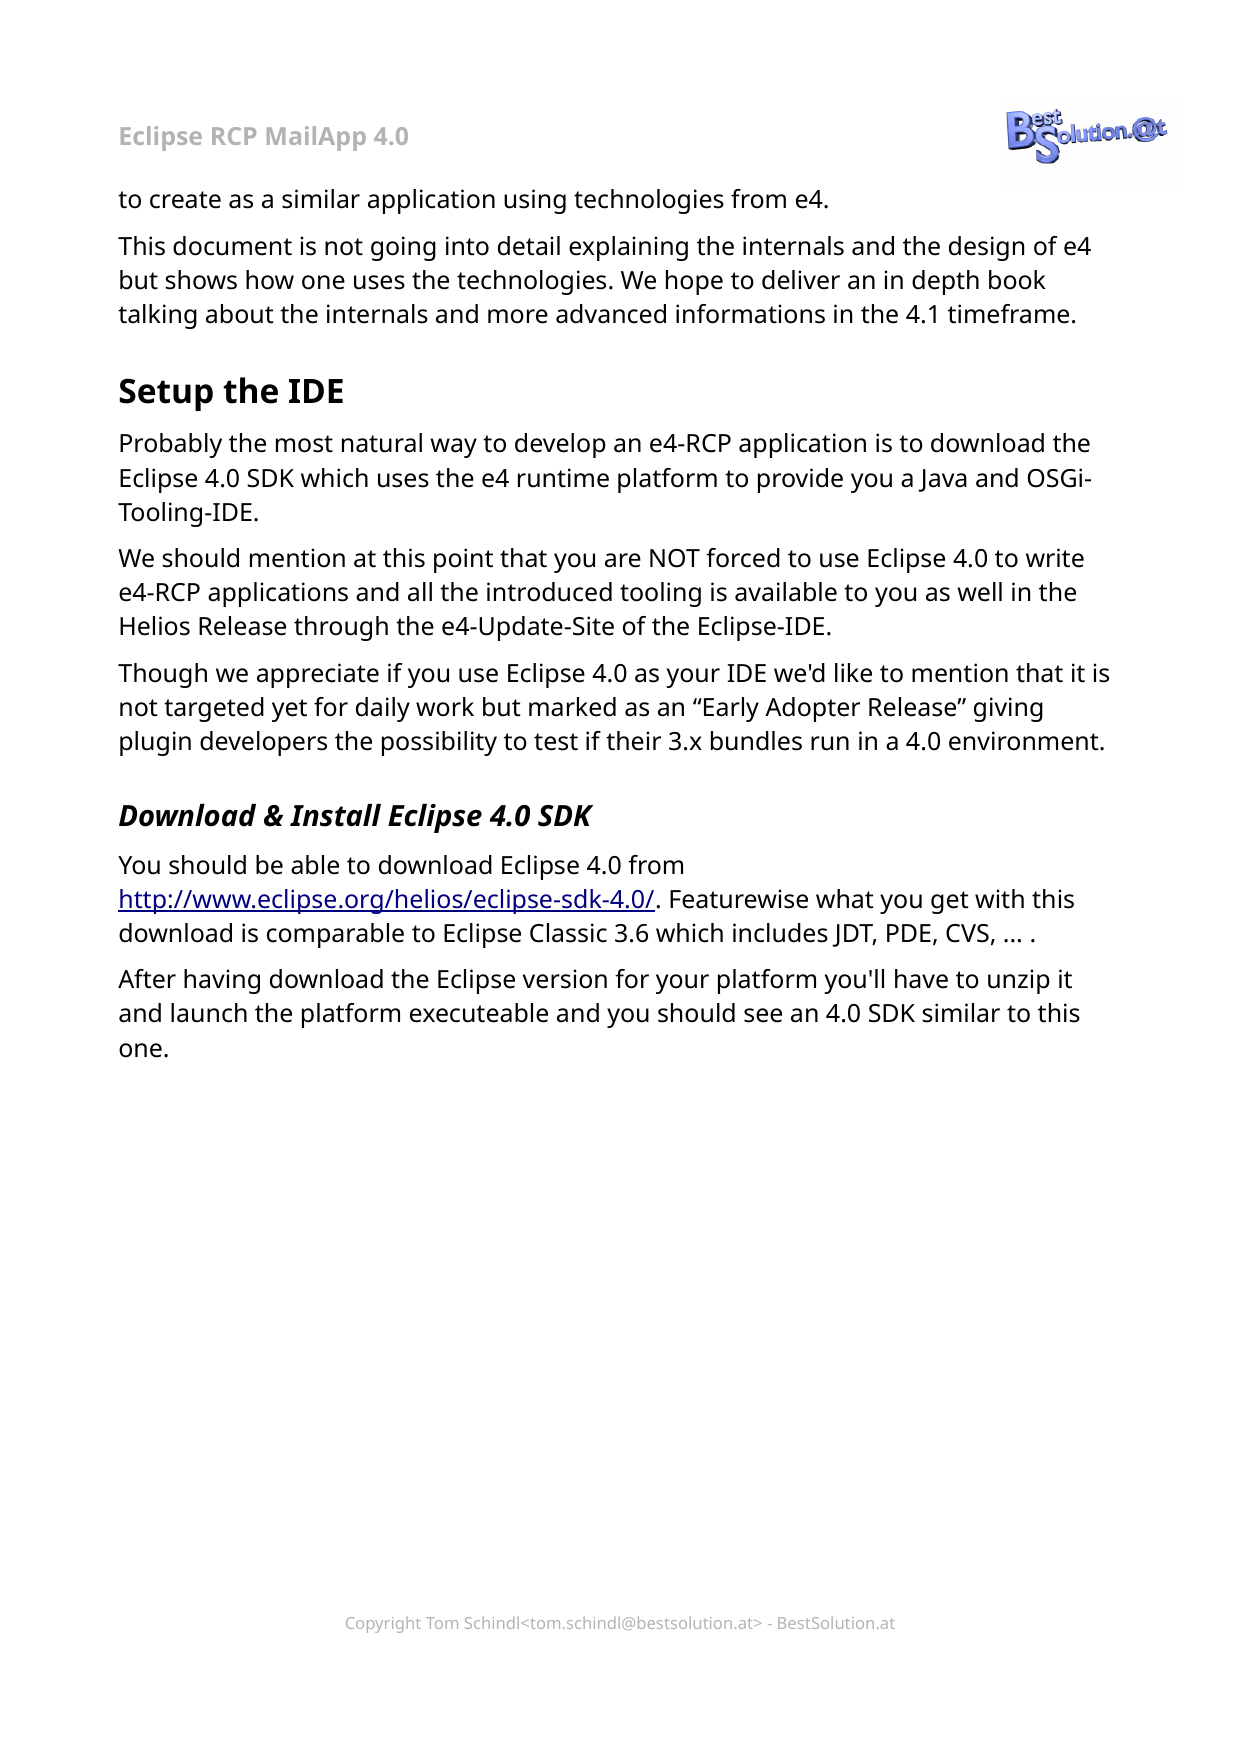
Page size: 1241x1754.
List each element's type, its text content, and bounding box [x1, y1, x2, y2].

picture [1002, 101, 1181, 191]
subtitle Setup the IDE [118, 368, 1122, 414]
text You should be able to download Eclipse 4.0 from http://www.eclipse.org/helios/eclipse-sdk-4.0/. Featurewise what you get with this download is comparable to Eclipse Classic 3.6 which includes JDT, PDE, CVS, ... . [118, 847, 1122, 949]
text Probably the most natural way to develop an e4-RCP application is to download the Eclipse 4.0 SDK which uses the e4 runtime platform to provide you a Java and OSGi-Tooling-IDE. [118, 426, 1122, 528]
text We should mention at this point that you are NOT forced to use Eclipse 4.0 to write e4-RCP applications and all the introduced tooling is available to you as well in the Helios Release through the e4-Update-Site of the Eclipse-IDE. [118, 541, 1122, 643]
text After having download the Eclipse version for your platform you'll have to unzip it and launch the platform executeable and you should see an 4.0 SDK similar to this one. [118, 962, 1122, 1064]
text Though we appreciate if you use Eclipse 4.0 as your IDE we'd like to mention that it is not targeted yet for daily work but marked as an “Early Adopter Release” giving plugin developers the possibility to test if their 3.x bundles run in a 4.0 environment. [118, 656, 1122, 758]
text to create as a similar application using technologies from e4. [118, 182, 1122, 216]
text This document is not going into detail explaining the internals and the design of e4 but shows how one uses the technologies. We hope to deliver an in depth book talking about the internals and more advanced informations in the 4.1 timeframe. [118, 228, 1122, 330]
subtitle Download & Install Eclipse 4.0 SDK [118, 795, 1122, 835]
